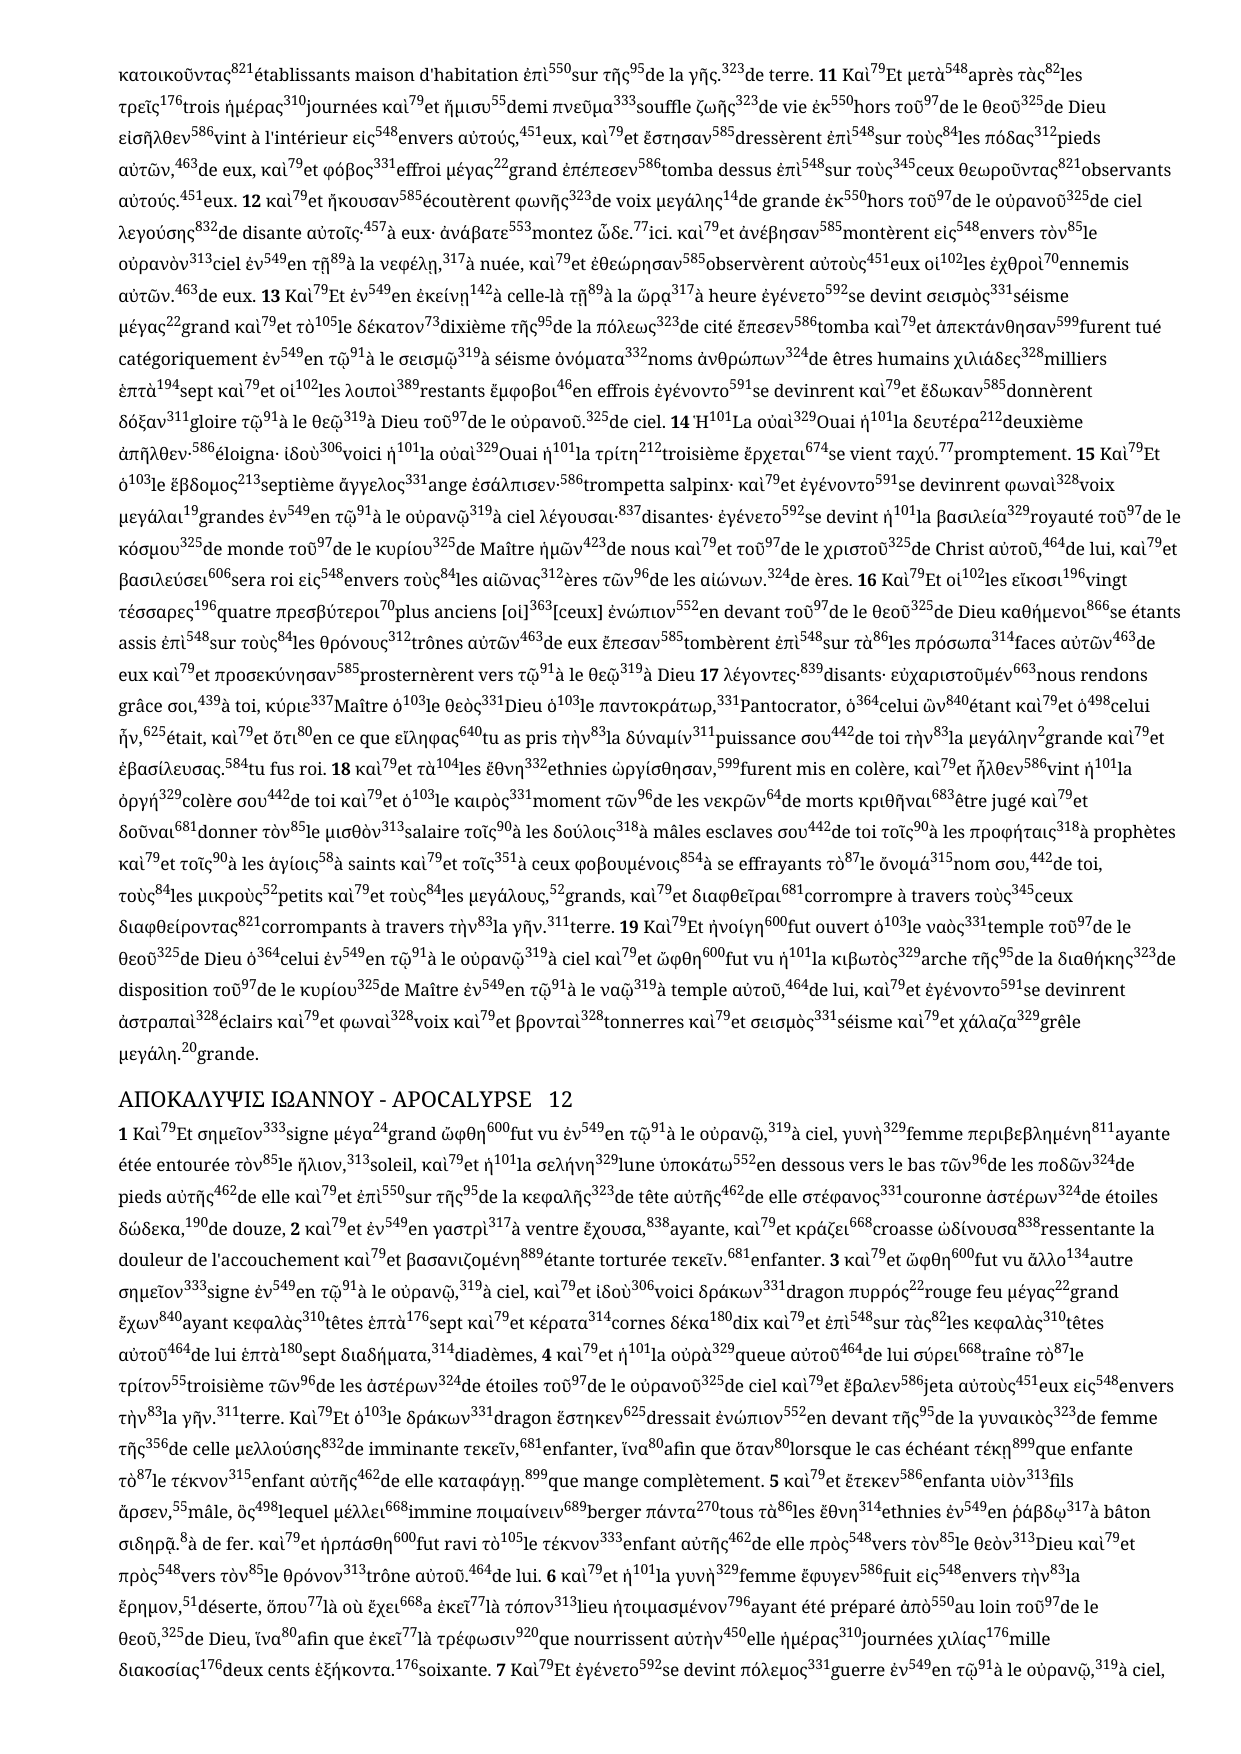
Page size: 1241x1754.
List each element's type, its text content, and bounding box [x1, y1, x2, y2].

text 1 Καὶ79Et σημεῖον333signe μέγα24grand ὤφθη600fut vu ἐν549en τῷ91à le οὐρανῷ,319à ciel, γυνὴ329femme περιβεβλημένη811ayante étée entourée τὸν85le ἥλιον,313soleil, καὶ79et ἡ101la σελήνη329lune ὑποκάτω552en dessous vers le bas τῶν96de les ποδῶν324de pieds αὐτῆς462de elle καὶ79et ἐπὶ550sur τῆς95de la κεφαλῆς323de tête αὐτῆς462de elle στέφανος331couronne ἀστέρων324de étoiles δώδεκα,190de douze, 2 καὶ79et ἐν549en γαστρὶ317à ventre ἔχουσα,838ayante, καὶ79et κράζει668croasse ὠδίνουσα838ressentante la douleur de l'accouchement καὶ79et βασανιζομένη889étante torturée τεκεῖν.681enfanter. 3 καὶ79et ὤφθη600fut vu ἄλλο134autre σημεῖον333signe ἐν549en τῷ91à le οὐρανῷ,319à ciel, καὶ79et ἰδοὺ306voici δράκων331dragon πυρρός22rouge feu μέγας22grand ἔχων840ayant κεφαλὰς310têtes ἑπτὰ176sept καὶ79et κέρατα314cornes δέκα180dix καὶ79et ἐπὶ548sur τὰς82les κεφαλὰς310têtes αὐτοῦ464de lui ἑπτὰ180sept διαδήματα,314diadèmes, 4 καὶ79et ἡ101la οὐρὰ329queue αὐτοῦ464de lui σύρει668traîne τὸ87le τρίτον55troisième τῶν96de les ἀστέρων324de étoiles τοῦ97de le οὐρανοῦ325de ciel καὶ79et ἔβαλεν586jeta αὐτοὺς451eux εἰς548envers τὴν83la γῆν.311terre. Καὶ79Et ὁ103le δράκων331dragon ἕστηκεν625dressait ἐνώπιον552en devant τῆς95de la γυναικὸς323de femme τῆς356de celle μελλούσης832de imminante τεκεῖν,681enfanter, ἵνα80afin que ὅταν80lorsque le cas échéant τέκῃ899que enfante τὸ87le τέκνον315enfant αὐτῆς462de elle καταφάγῃ.899que mange complètement. 5 καὶ79et ἔτεκεν586enfanta υἱὸν313fils ἄρσεν,55mâle, ὃς498lequel μέλλει668immine ποιμαίνειν689berger πάντα270tous τὰ86les ἔθνη314ethnies ἐν549en ῥάβδῳ317à bâton σιδηρᾷ.8à de fer. καὶ79et ἡρπάσθη600fut ravi τὸ105le τέκνον333enfant αὐτῆς462de elle πρὸς548vers τὸν85le θεὸν313Dieu καὶ79et πρὸς548vers τὸν85le θρόνον313trône αὐτοῦ.464de lui. 6 καὶ79et ἡ101la γυνὴ329femme ἔφυγεν586fuit εἰς548envers τὴν83la ἔρημον,51déserte, ὅπου77là où ἔχει668a ἐκεῖ77là τόπον313lieu ἡτοιμασμένον796ayant été préparé ἀπὸ550au loin τοῦ97de le θεοῦ,325de Dieu, ἵνα80afin que ἐκεῖ77là τρέφωσιν920que nourrissent αὐτὴν450elle ἡμέρας310journées χιλίας176mille διακοσίας176deux cents ἑξήκοντα.176soixante. 7 Καὶ79Et ἐγένετο592se devint πόλεμος331guerre ἐν549en τῷ91à le οὐρανῷ,319à ciel, ὁ103le Μιχαὴλ331Michael καὶ79et οἱ102les ἄγγελοι330anges αὐτοῦ464de lui τοῦ360de ce πολεμῆσαι681guerroyer μετὰ550avec τοῦ97de le δράκοντος.325de dragon. καὶ79et ὁ103le δράκων331dragon ἐπολέμησεν586guerroya καὶ79et οἱ102les ἄγγελοι330anges αὐτοῦ,464de lui, 8 καὶ79et οὐκ77non ἴσχυσαν585eurent la ténacité οὐδὲ79non cependant τόπος331lieu εὑρέθη600fut trouvé αὐτῶν463de eux ἔτι77encore ἐν549en τῷ91à le οὐρανῷ.319à ciel. 9 καὶ79et ἐβλήθη600fut jeté ὁ103le δράκων331dragon ὁ103le μέγας,22grand, ὁ103le ὄφις331serpent ὁ103le ἀρχαῖος,22originaire, ὁ498celui καλούμενος891étant appelé Διάβολος71Diable καὶ79et ὁ103le Σατανᾶς,331Satanas, ὁ364celui πλανῶν840égarant τὴν83la οἰκουμένην311écoumène ὅλην,267toute entière, ἐβλήθη600fut jeté εἰς548envers τὴν83la γῆν,311terre, καὶ79et οἱ102les ἄγγελοι330anges αὐτοῦ464de lui μετ᾽550avec αὐτοῦ464de lui ἐβλήθησαν.599furent jeté. 10 καὶ79et ἤκουσα582j'écoutai φωνὴν311voix μεγάλην2grande ἐν549en τῷ91à le οὐρανῷ319à ciel λέγουσαν·820disante· ἄρτι77à l'instant ἐγένετο592se devint ἡ101la σωτηρία329sauvetage καὶ79et ἡ101la δύναμις329puissance καὶ79et ἡ101la βασιλεία329royauté τοῦ97de le θεοῦ325de Dieu ἡμῶν423de nous καὶ79et ἡ101la ἐξουσία329autorité τοῦ97de le χριστοῦ325de Christ αὐτοῦ,464de lui, ὅτι80en ce que ἐβλήθη600fut jeté ὁ103le κατήγορος331accusateur τῶν96de les ἀδελφῶν324de frères ἡμῶν,423de nous, ὁ364celui κατηγορῶν840accusant αὐτοὺς451eux ἐνώπιον552en devant τοῦ97de le θεοῦ325de Dieu ἡμῶν423de nous ἡμέρας323de journée καὶ79et νυκτός.323de nuit. 11 καὶ79et αὐτοὶ468eux ἐνίκησαν585vainquirent αὐτὸν452lui διὰ548par le fait de τὸ87le αἷμα315sang τοῦ99de le ἀρνίου327de petit agneau καὶ79et διὰ548par le fait de τὸν85le λόγον313discours τῆς95de la μαρτυρίας323de témoignation αὐτῶν463de eux καὶ79et οὐκ77non ἠγάπησαν585aimèrent τὴν83la ψυχὴν311âme αὐτῶν463de eux ἄχρι552jusqu'à l'extrémité θανάτου.325de trépas. 12 διὰ548par le fait de τοῦτο348ce-ci εὐφραίνεσθε,577soyez réjouis, [οἱ]108[les] οὐρανοὶ336cieux καὶ79et οἱ368ceux ἐν549en αὐτοῖς457à eux σκηνοῦντες.844dressants tente. οὐαὶ304Ouai τὴν83la γῆν311terre καὶ79et τὴν83la θάλασσαν,311mer, ὅτι80en ce que κατέβη586descendit ὁ103le διάβολος71diable πρὸς548vers ὑμᾶς436vous ἔχων840ayant θυμὸν313fureur μέγαν,4grand, εἰδὼς783ayant su ὅτι80en ce que ὀλίγον269peu καιρὸν313moment ἔχει.668a. 13 Καὶ79Et ὅτε80lorsque εἶδεν586vit ὁ103le δράκων331dragon ὅτι80en ce que ἐβλήθη600fut jeté εἰς548envers τὴν83la γῆν,311terre, ἐδίωξεν586poursuivit τὴν83la γυναῖκα311femme ἥτις496laquelle une quelconque ἔτεκεν586enfanta τὸν85le ἄρσενα.53mâle. 14 καὶ79et ἐδόθησαν599furent donné τῇ89à la γυναικὶ317à femme δύο194deux πτέρυγες328ailes τοῦ97de le ἀετοῦ325de aigle τοῦ97de le μεγάλου,16de grand, ἵνα80afin que πέτηται927que se vole εἰς548envers τὴν83la ἔρημον51déserte εἰς548envers τὸν85le τόπον313lieu αὐτῆς,462de elle, ὅπου77là où τρέφεται680est nourri ἐκεῖ77là καιρὸν313moment καὶ79et καιροὺς312moments καὶ79et ἥμισυ375demi καιροῦ325de moment ἀπὸ550au loin προσώπου327de face τοῦ97de le ὄφεως.325de serpent. 15 καὶ79et ἔβαλεν586jeta ὁ103le ὄφις331serpent ἐκ550hors τοῦ99de le στόματος327de bouche αὐτοῦ464de lui ὀπίσω552derrière τῆς95de la γυναικὸς323de femme ὕδωρ315eau ὡς80comme ποταμόν,313fleuve, ἵνα80afin que αὐτὴν450elle ποταμοφόρητον51colportée par le fleuve ποιήσῃ.899que fasse. 16 καὶ79et ἐβοήθησεν586aida ἡ101la γῆ329terre τῇ89à la γυναικὶ317à femme καὶ79et ἤνοιξεν586ouvrit ἡ101la γῆ329terre τὸ87le στόμα315bouche αὐτῆς462de elle καὶ79et κατέπιεν586avala τὸν85le ποταμὸν313fleuve ὃν480lequel ἔβαλεν586jeta ὁ103le δράκων331dragon ἐκ550hors τοῦ99de le στόματος327de bouche αὐτοῦ.464de lui. 17 καὶ79et ὠργίσθη600fut mis en colère ὁ103le δράκων331dragon ἐπὶ549sur τῇ89à la γυναικὶ317à femme καὶ79et ἀπῆλθεν586éloigna ποιῆσαι681faire πόλεμον313guerre μετὰ550avec τῶν96de les λοιπῶν383de restants τοῦ99de le σπέρματος327de semence αὐτῆς462de elle τῶν357de ceux τηρούντων833de gardants τὰς82les ἐντολὰς310commandements τοῦ97de le θεοῦ325de Dieu καὶ79et ἐχόντων833de ayants τὴν83la μαρτυρίαν311témoignation Ἰησοῦ.325de Iésous. 18 Καὶ79Et ἐστάθη600fut dressé ἐπὶ548sur τὴν83la ἄμμον311sable τῆς95de la θαλάσσης.323de mer. [118, 1118, 1181, 1682]
text 1 Καὶ79Et ἐδόθη600fut donné μοι420à moi κάλαμος331calame ὅμοιος47semblable ῥάβδῳ,317à bâton, λέγων·840disant· ἔγειρε570éveille καὶ79et μέτρησον554mesure τὸν85le ναὸν313temple τοῦ97de le θεοῦ325de Dieu καὶ79et τὸ87le θυσιαστήριον315autel des sacrifices καὶ79et τοὺς345ceux προσκυνοῦντας821prosternants vers ἐν549en αὐτῷ.458à lui. 2 καὶ79et τὴν83la αὐλὴν311cour τὴν344celle ἔξωθεν77au dehors τοῦ97de le ναοῦ325de temple ἔκβαλε554éjecte ἔξωθεν77au dehors καὶ79et μὴ77ne pas αὐτὴν450elle μετρήσῃς,897que tu mesures, ὅτι80en ce que ἐδόθη600fut donné τοῖς92à les ἔθνεσιν,320à ethnies, καὶ79et τὴν83la πόλιν311cité τὴν83la ἁγίαν2sainte πατήσουσιν605piétineront μῆνας312mois τεσσεράκοντα178quarante [καὶ]79[et] δύο.178deux. 3 Καὶ79Et δώσω602je donnerai τοῖς90à les δυσὶν184à deux μάρτυσίν318à témoins μου424de moi καὶ79et προφητεύσουσιν605prophétiseront ἡμέρας310journées χιλίας176mille διακοσίας176deux cents ἑξήκοντα176soixante περιβεβλημένοι812ayants étés entourés σάκκους.312sacs. 4 οὗτοί363ceux-ci εἰσιν667sont αἱ100les δύο194deux ἐλαῖαι328oliviers καὶ79et αἱ100les δύο194deux λυχνίαι328chandeliers αἱ361celles ἐνώπιον552en devant τοῦ97de le κυρίου325de Maître τῆς95de la γῆς323de terre ἑστῶτες.782ayants dressés. 5 καὶ79et εἴ80si τις390un quelconque αὐτοὺς451eux θέλει668veut ἀδικῆσαι681faire injustice πῦρ333feu ἐκπορεύεται674se va au dehors ἐκ550hors τοῦ99de le στόματος327de bouche αὐτῶν463de eux καὶ79et κατεσθίει668mange complètement τοὺς84les ἐχθροὺς52ennemis αὐτῶν·463de eux· καὶ79et εἴ80si τις390un quelconque θελήσῃ899que veuille αὐτοὺς451eux ἀδικῆσαι,681faire injustice, οὕτως77ainsi δεῖ668attache de lien αὐτὸν452lui ἀποκτανθῆναι.683être tué catégoriquement. 6 οὗτοι363ceux-ci ἔχουσιν667ont τὴν83la ἐξουσίαν311autorité κλεῖσαι681fermer à clef τὸν85le οὐρανόν,313ciel, ἵνα80afin que μὴ77ne pas ὑετὸς331pluie βρέχῃ921que pleuve τὰς82les ἡμέρας310journées τῆς95de la προφητείας323de prophétie αὐτῶν,463de eux, καὶ79et ἐξουσίαν311autorité ἔχουσιν667ont ἐπὶ550sur τῶν98de les ὑδάτων326de eaux στρέφειν689tourner αὐτὰ453eux εἰς548envers αἷμα315sang καὶ79et πατάξαι681percuter τὴν83la γῆν311terre ἐν549en πάσῃ273à toute πληγῇ317à coup ὁσάκις77toutes les fois ἐὰν340si le cas échéant θελήσωσιν.898que veuillent. 7 Καὶ79Et ὅταν80lorsque le cas échéant τελέσωσιν898que achèvent τὴν83la μαρτυρίαν311témoignation αὐτῶν,463de eux, τὸ105le θηρίον333bête sauvage τὸ366ce ἀναβαῖνον842montant ἐκ550hors τῆς95de la ἀβύσσου323de abysse ποιήσει606fera μετ᾽550avec αὐτῶν463de eux πόλεμον313guerre καὶ79et νικήσει606vaincra αὐτοὺς451eux καὶ79et ἀποκτενεῖ606tuera catégoriquement αὐτούς.451eux. 8 καὶ79et τὰ104les πτώματα332corps tombés αὐτῶν463de eux ἐπὶ550sur τῆς95de la πλατείας323de place τῆς95de la πόλεως323de cité τῆς95de la μεγάλης,14de grande, ἥτις496laquelle une quelconque καλεῖται680est appelé πνευματικῶς77souffliquement Σόδομα332Sodomas καὶ79et Αἴγυπτος,329Égypte, ὅπου77là où καὶ77aussi ὁ103le κύριος331Maître αὐτῶν463de eux ἐσταυρώθη.600fut crucifié. 9 καὶ79et βλέπουσιν667regardent ἐκ550hors τῶν96de les λαῶν324de peuples καὶ79et φυλῶν322de tribus καὶ79et γλωσσῶν322de langues καὶ79et ἐθνῶν326de ethnies τὸ87le πτῶμα315corps tombé αὐτῶν463de eux ἡμέρας310journées τρεῖς176trois καὶ79et ἥμισυ271demi καὶ79et τὰ86les πτώματα314corps tombés αὐτῶν463de eux οὐκ77non ἀφίουσιν667abandonnent τεθῆναι683être posé εἰς548envers μνῆμα.315monument. 10 καὶ79et οἱ363ceux κατοικοῦντες839établissants maison d'habitation ἐπὶ550sur τῆς95de la γῆς323de terre χαίρουσιν667sont de joie ἐπ᾽549sur αὐτοῖς457à eux καὶ79et εὐφραίνονται679sont réjouis καὶ79et δῶρα314dons πέμψουσιν605manderont ἀλλήλοις,502à les uns les autres, ὅτι80en ce que οὗτοι155ceux-ci οἱ102les δύο196deux προφῆται330prophètes ἐβασάνισαν585torturèrent τοὺς345ceux κατοικοῦντας821établissants maison d'habitation ἐπὶ550sur τῆς95de la γῆς.323de terre. 11 Καὶ79Et μετὰ548après τὰς82les τρεῖς176trois ἡμέρας310journées καὶ79et ἥμισυ55demi πνεῦμα333souffle ζωῆς323de vie ἐκ550hors τοῦ97de le θεοῦ325de Dieu εἰσῆλθεν586vint à l'intérieur εἰς548envers αὐτούς,451eux, καὶ79et ἔστησαν585dressèrent ἐπὶ548sur τοὺς84les πόδας312pieds αὐτῶν,463de eux, καὶ79et φόβος331effroi μέγας22grand ἐπέπεσεν586tomba dessus ἐπὶ548sur τοὺς345ceux θεωροῦντας821observants αὐτούς.451eux. 12 καὶ79et ἤκουσαν585écoutèrent φωνῆς323de voix μεγάλης14de grande ἐκ550hors τοῦ97de le οὐρανοῦ325de ciel λεγούσης832de disante αὐτοῖς·457à eux· ἀνάβατε553montez ὧδε.77ici. καὶ79et ἀνέβησαν585montèrent εἰς548envers τὸν85le οὐρανὸν313ciel ἐν549en τῇ89à la νεφέλῃ,317à nuée, καὶ79et ἐθεώρησαν585observèrent αὐτοὺς451eux οἱ102les ἐχθροὶ70ennemis αὐτῶν.463de eux. 13 Καὶ79Et ἐν549en ἐκείνῃ142à celle-là τῇ89à la ὥρᾳ317à heure ἐγένετο592se devint σεισμὸς331séisme μέγας22grand καὶ79et τὸ105le δέκατον73dixième τῆς95de la πόλεως323de cité ἔπεσεν586tomba καὶ79et ἀπεκτάνθησαν599furent tué catégoriquement ἐν549en τῷ91à le σεισμῷ319à séisme ὀνόματα332noms ἀνθρώπων324de êtres humains χιλιάδες328milliers ἑπτὰ194sept καὶ79et οἱ102les λοιποὶ389restants ἔμφοβοι46en effrois ἐγένοντο591se devinrent καὶ79et ἔδωκαν585donnèrent δόξαν311gloire τῷ91à le θεῷ319à Dieu τοῦ97de le οὐρανοῦ.325de ciel. 14 Ἡ101La οὐαὶ329Ouai ἡ101la δευτέρα212deuxième ἀπῆλθεν·586éloigna· ἰδοὺ306voici ἡ101la οὐαὶ329Ouai ἡ101la τρίτη212troisième ἔρχεται674se vient ταχύ.77promptement. 15 Καὶ79Et ὁ103le ἕβδομος213septième ἄγγελος331ange ἐσάλπισεν·586trompetta salpinx· καὶ79et ἐγένοντο591se devinrent φωναὶ328voix μεγάλαι19grandes ἐν549en τῷ91à le οὐρανῷ319à ciel λέγουσαι·837disantes· ἐγένετο592se devint ἡ101la βασιλεία329royauté τοῦ97de le κόσμου325de monde τοῦ97de le κυρίου325de Maître ἡμῶν423de nous καὶ79et τοῦ97de le χριστοῦ325de Christ αὐτοῦ,464de lui, καὶ79et βασιλεύσει606sera roi εἰς548envers τοὺς84les αἰῶνας312ères τῶν96de les αἰώνων.324de ères. 16 Καὶ79Et οἱ102les εἴκοσι196vingt τέσσαρες196quatre πρεσβύτεροι70plus anciens [οἱ]363[ceux] ἐνώπιον552en devant τοῦ97de le θεοῦ325de Dieu καθήμενοι866se étants assis ἐπὶ548sur τοὺς84les θρόνους312trônes αὐτῶν463de eux ἔπεσαν585tombèrent ἐπὶ548sur τὰ86les πρόσωπα314faces αὐτῶν463de eux καὶ79et προσεκύνησαν585prosternèrent vers τῷ91à le θεῷ319à Dieu 17 λέγοντες·839disants· εὐχαριστοῦμέν663nous rendons grâce σοι,439à toi, κύριε337Maître ὁ103le θεὸς331Dieu ὁ103le παντοκράτωρ,331Pantocrator, ὁ364celui ὢν840étant καὶ79et ὁ498celui ἦν,625était, καὶ79et ὅτι80en ce que εἴληφας640tu as pris τὴν83la δύναμίν311puissance σου442de toi τὴν83la μεγάλην2grande καὶ79et ἐβασίλευσας.584tu fus roi. 18 καὶ79et τὰ104les ἔθνη332ethnies ὠργίσθησαν,599furent mis en colère, καὶ79et ἦλθεν586vint ἡ101la ὀργή329colère σου442de toi καὶ79et ὁ103le καιρὸς331moment τῶν96de les νεκρῶν64de morts κριθῆναι683être jugé καὶ79et δοῦναι681donner τὸν85le μισθὸν313salaire τοῖς90à les δούλοις318à mâles esclaves σου442de toi τοῖς90à les προφήταις318à prophètes καὶ79et τοῖς90à les ἁγίοις58à saints καὶ79et τοῖς351à ceux φοβουμένοις854à se effrayants τὸ87le ὄνομά315nom σου,442de toi, τοὺς84les μικροὺς52petits καὶ79et τοὺς84les μεγάλους,52grands, καὶ79et διαφθεῖραι681corrompre à travers τοὺς345ceux διαφθείροντας821corrompants à travers τὴν83la γῆν.311terre. 19 Καὶ79Et ἠνοίγη600fut ouvert ὁ103le ναὸς331temple τοῦ97de le θεοῦ325de Dieu ὁ364celui ἐν549en τῷ91à le οὐρανῷ319à ciel καὶ79et ὤφθη600fut vu ἡ101la κιβωτὸς329arche τῆς95de la διαθήκης323de disposition τοῦ97de le κυρίου325de Maître ἐν549en τῷ91à le ναῷ319à temple αὐτοῦ,464de lui, καὶ79et ἐγένοντο591se devinrent ἀστραπαὶ328éclairs καὶ79et φωναὶ328voix καὶ79et βρονταὶ328tonnerres καὶ79et σεισμὸς331séisme καὶ79et χάλαζα329grêle μεγάλη.20grande. [118, 59, 1181, 1065]
text ΑΠΟΚΑΛΥΨΙΣ ΙΩΑΝΝΟΥ - APOCALYPSE 12 [118, 1084, 1181, 1113]
